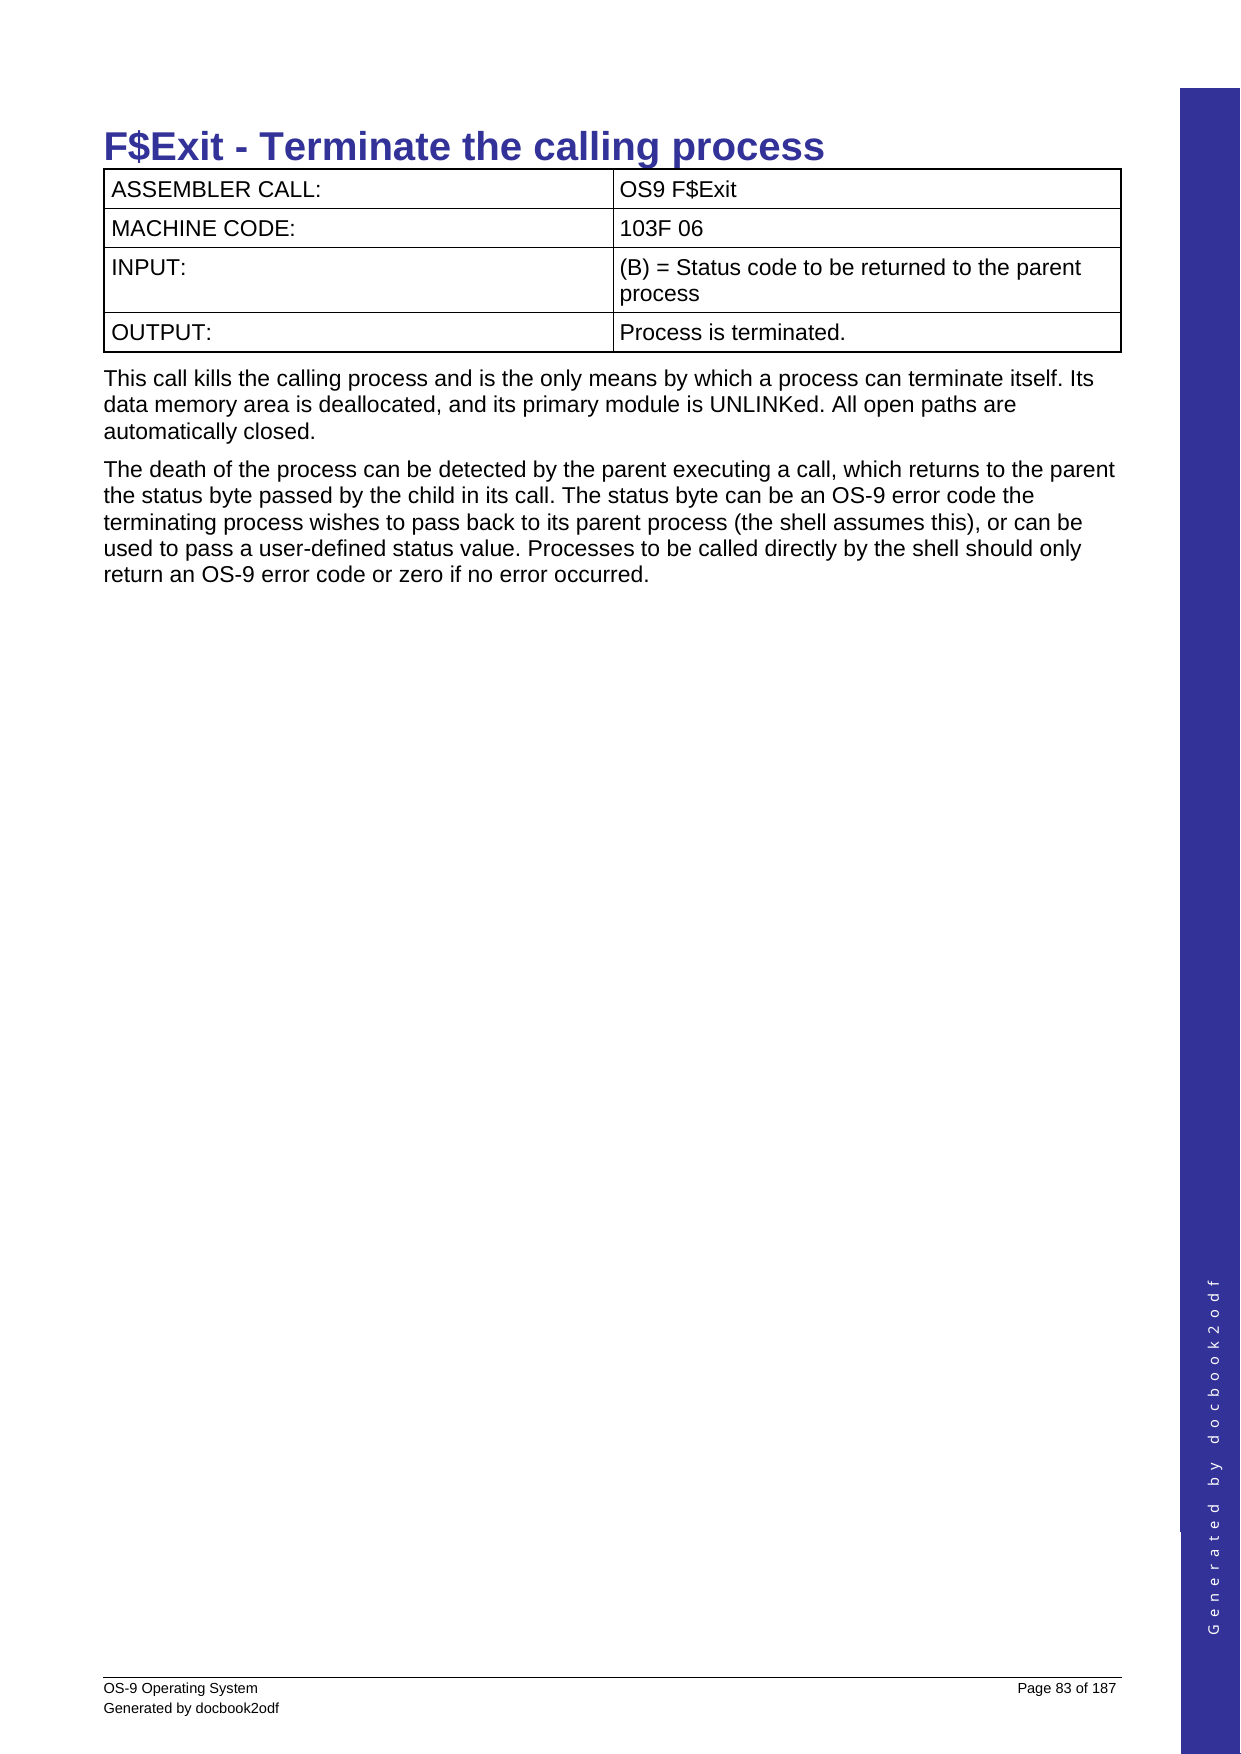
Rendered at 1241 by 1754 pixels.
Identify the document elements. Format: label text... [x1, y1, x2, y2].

table_cell OUTPUT: [105, 313, 613, 351]
table_cell INPUT: [105, 248, 613, 312]
subtitle F$Exit - Terminate the calling process [103, 122, 1122, 168]
table_cell (B) = Status code to be returned to the parent process [614, 248, 1120, 312]
table_header OS9 F$Exit [614, 170, 1120, 208]
table_cell 103F 06 [614, 209, 1120, 247]
table_cell Process is terminated. [614, 313, 1120, 351]
table_header ASSEMBLER CALL: [105, 170, 613, 208]
text This call kills the calling process and is the only means by which a process can terminate itself. Its data memory area is deallocated, and its primary module is UNLINKed. All open paths are automatically closed. [103, 365, 1122, 444]
text The death of the process can be detected by the parent executing a call, which returns to the parent the status byte passed by the child in its call. The status byte can be an OS-9 error code the terminating process wishes to pass back to its parent process (the shell assumes this), or can be used to pass a user-defined status value. Processes to be called directly by the shell should only return an OS-9 error code or zero if no error occurred. [103, 456, 1122, 588]
table_cell MACHINE CODE: [105, 209, 613, 247]
